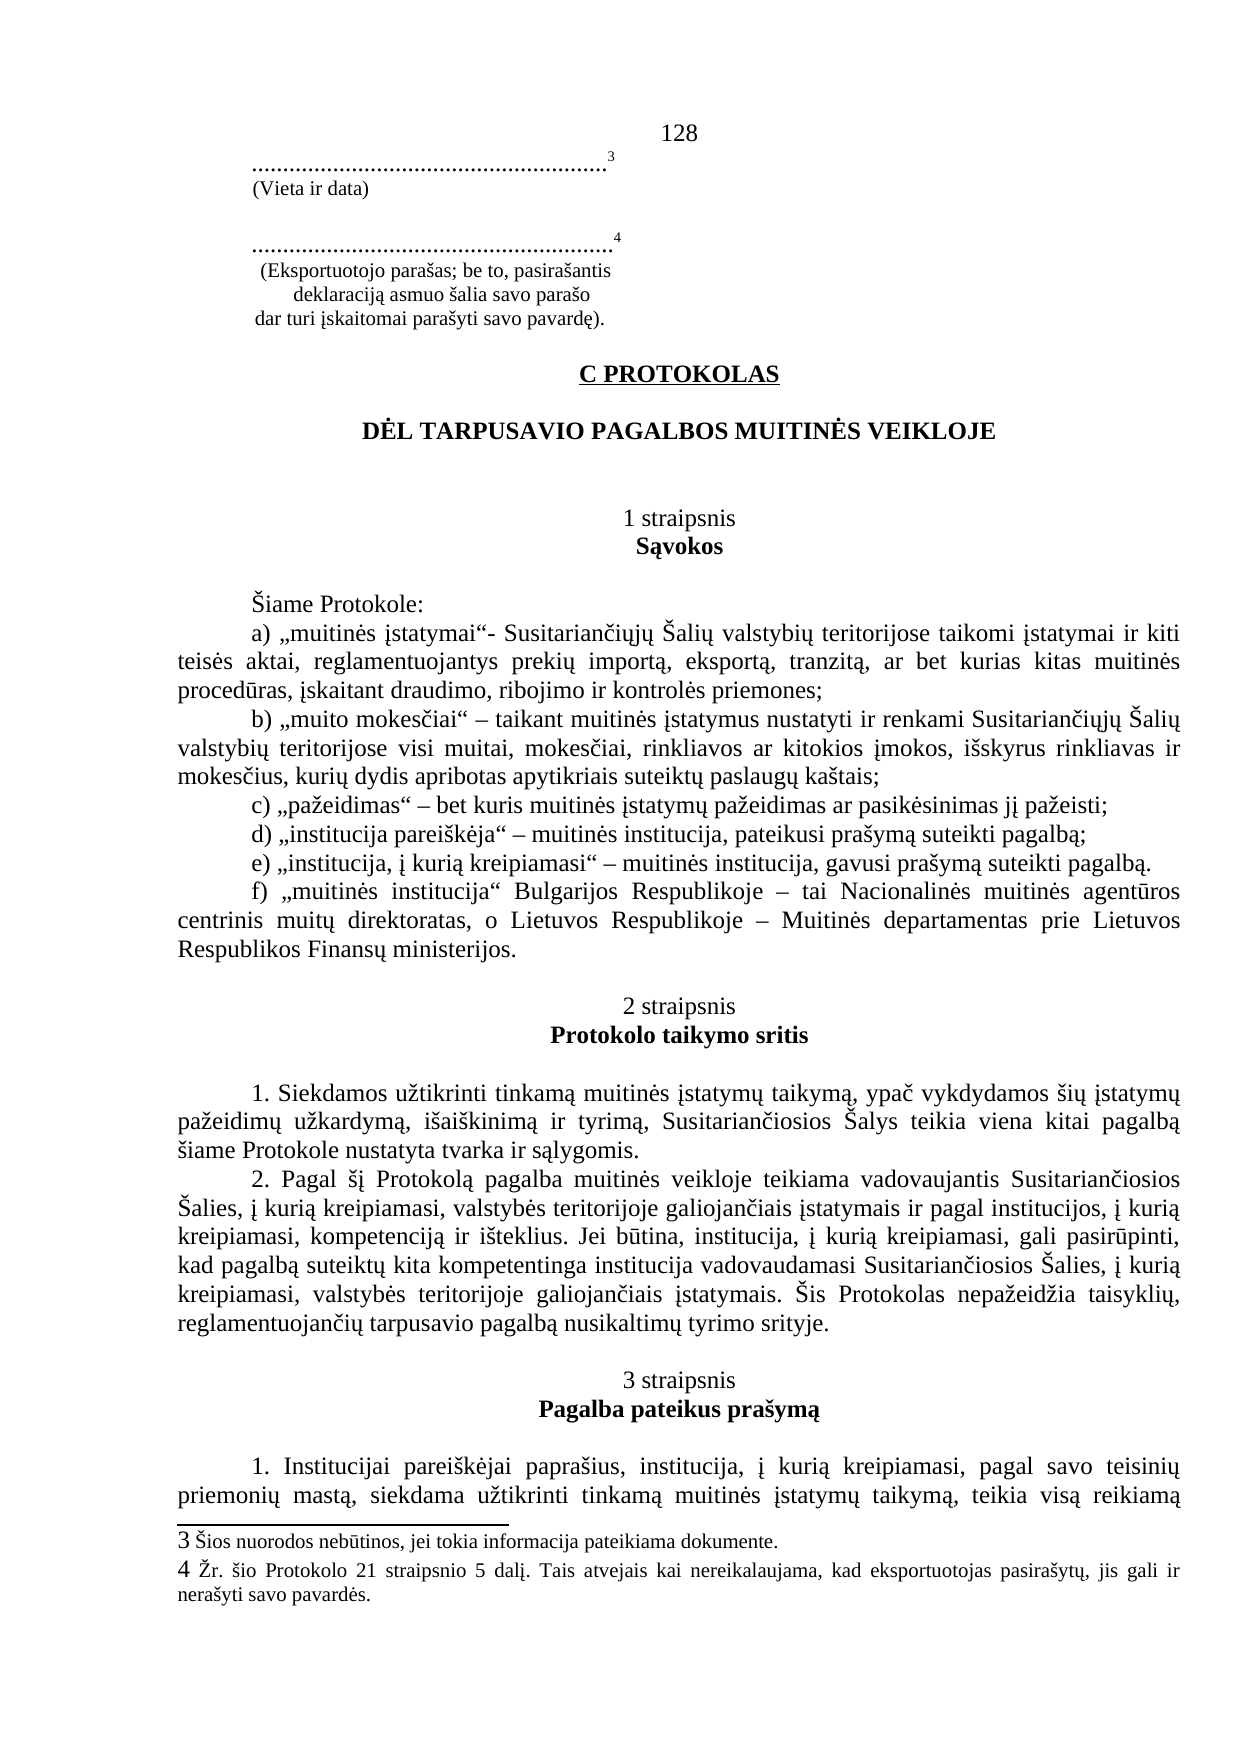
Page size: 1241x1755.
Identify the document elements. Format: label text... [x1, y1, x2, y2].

text 2. Pagal šį Protokolą pagalba muitinės veikloje teikiama vadovaujantis Susitariančiosios Šalies, į kurią kreipiamasi, valstybės teritorijoje galiojančiais įstatymais ir pagal institucijos, į kurią kreipiamasi, kompetenciją ir išteklius. Jei būtina, institucija, į kurią kreipiamasi, gali pasirūpinti, kad pagalbą suteiktų kita kompetentinga institucija vadovaudamasi Susitariančiosios Šalies, į kurią kreipiamasi, valstybės teritorijoje galiojančiais įstatymais. Šis Protokolas nepažeidžia taisyklių, reglamentuojančių tarpusavio pagalbą nusikaltimų tyrimo srityje. [177, 1164, 1181, 1336]
text 1 straipsnis [177, 503, 1181, 531]
text Šios nuorodos nebūtinos, jei tokia informacija pateikiama dokumente. [177, 1525, 1181, 1554]
text (Eksportuotojo parašas; be to, pasirašantis [177, 258, 1181, 282]
text Žr. šio Protokolo 21 straipsnio 5 dalį. Tais atvejais kai nereikalaujama, kad eksportuotojas pasirašytų, jis gali ir nerašyti savo pavardės. [177, 1554, 1181, 1606]
text Šiame Protokole: [177, 589, 1181, 618]
text DĖL TARPUSAVIO PAGALBOS MUITINĖS VEIKLOJE [177, 416, 1181, 445]
text c) „pažeidimas“ – bet kuris muitinės įstatymų pažeidimas ar pasikėsinimas jį pažeisti; [177, 790, 1181, 819]
text deklaraciją asmuo šalia savo parašo [177, 282, 1181, 306]
text 1. Institucijai pareiškėjai paprašius, institucija, į kurią kreipiamasi, pagal savo teisinių priemonių mastą, siekdama užtikrinti tinkamą muitinės įstatymų taikymą, teikia visą reikiamą [177, 1451, 1181, 1509]
text e) „institucija, į kurią kreipiamasi“ – muitinės institucija, gavusi prašymą suteikti pagalbą. [177, 848, 1181, 876]
text d) „institucija pareiškėja“ – muitinės institucija, pateikusi prašymą suteikti pagalbą; [177, 819, 1181, 848]
text a) „muitinės įstatymai“- Susitariančiųjų Šalių valstybių teritorijose taikomi įstatymai ir kiti teisės aktai, reglamentuojantys prekių importą, eksportą, tranzitą, ar bet kurias kitas muitinės procedūras, įskaitant draudimo, ribojimo ir kontrolės priemones; [177, 618, 1181, 704]
text Protokolo taikymo sritis [177, 1020, 1181, 1049]
text ......................................................... [177, 148, 1181, 176]
text dar turi įskaitomai parašyti savo pavardę). [177, 306, 1181, 330]
text C PROTOKOLAS [177, 359, 1181, 388]
text 2 straipsnis [177, 991, 1181, 1020]
text .......................................................... [177, 229, 1181, 258]
text b) „muito mokesčiai“ – taikant muitinės įstatymus nustatyti ir renkami Susitariančiųjų Šalių valstybių teritorijose visi muitai, mokesčiai, rinkliavos ar kitokios įmokos, išskyrus rinkliavas ir mokesčius, kurių dydis apribotas apytikriais suteiktų paslaugų kaštais; [177, 704, 1181, 790]
text Sąvokos [177, 531, 1181, 560]
text Pagalba pateikus prašymą [177, 1394, 1181, 1423]
text 3 straipsnis [177, 1365, 1181, 1394]
text 1. Siekdamos užtikrinti tinkamą muitinės įstatymų taikymą, ypač vykdydamos šių įstatymų pažeidimų užkardymą, išaiškinimą ir tyrimą, Susitariančiosios Šalys teikia viena kitai pagalbą šiame Protokole nustatyta tvarka ir sąlygomis. [177, 1078, 1181, 1164]
text (Vieta ir data) [177, 176, 1181, 200]
text f) „muitinės institucija“ Bulgarijos Respublikoje – tai Nacionalinės muitinės agentūros centrinis muitų direktoratas, o Lietuvos Respublikoje – Muitinės departamentas prie Lietuvos Respublikos Finansų ministerijos. [177, 876, 1181, 963]
